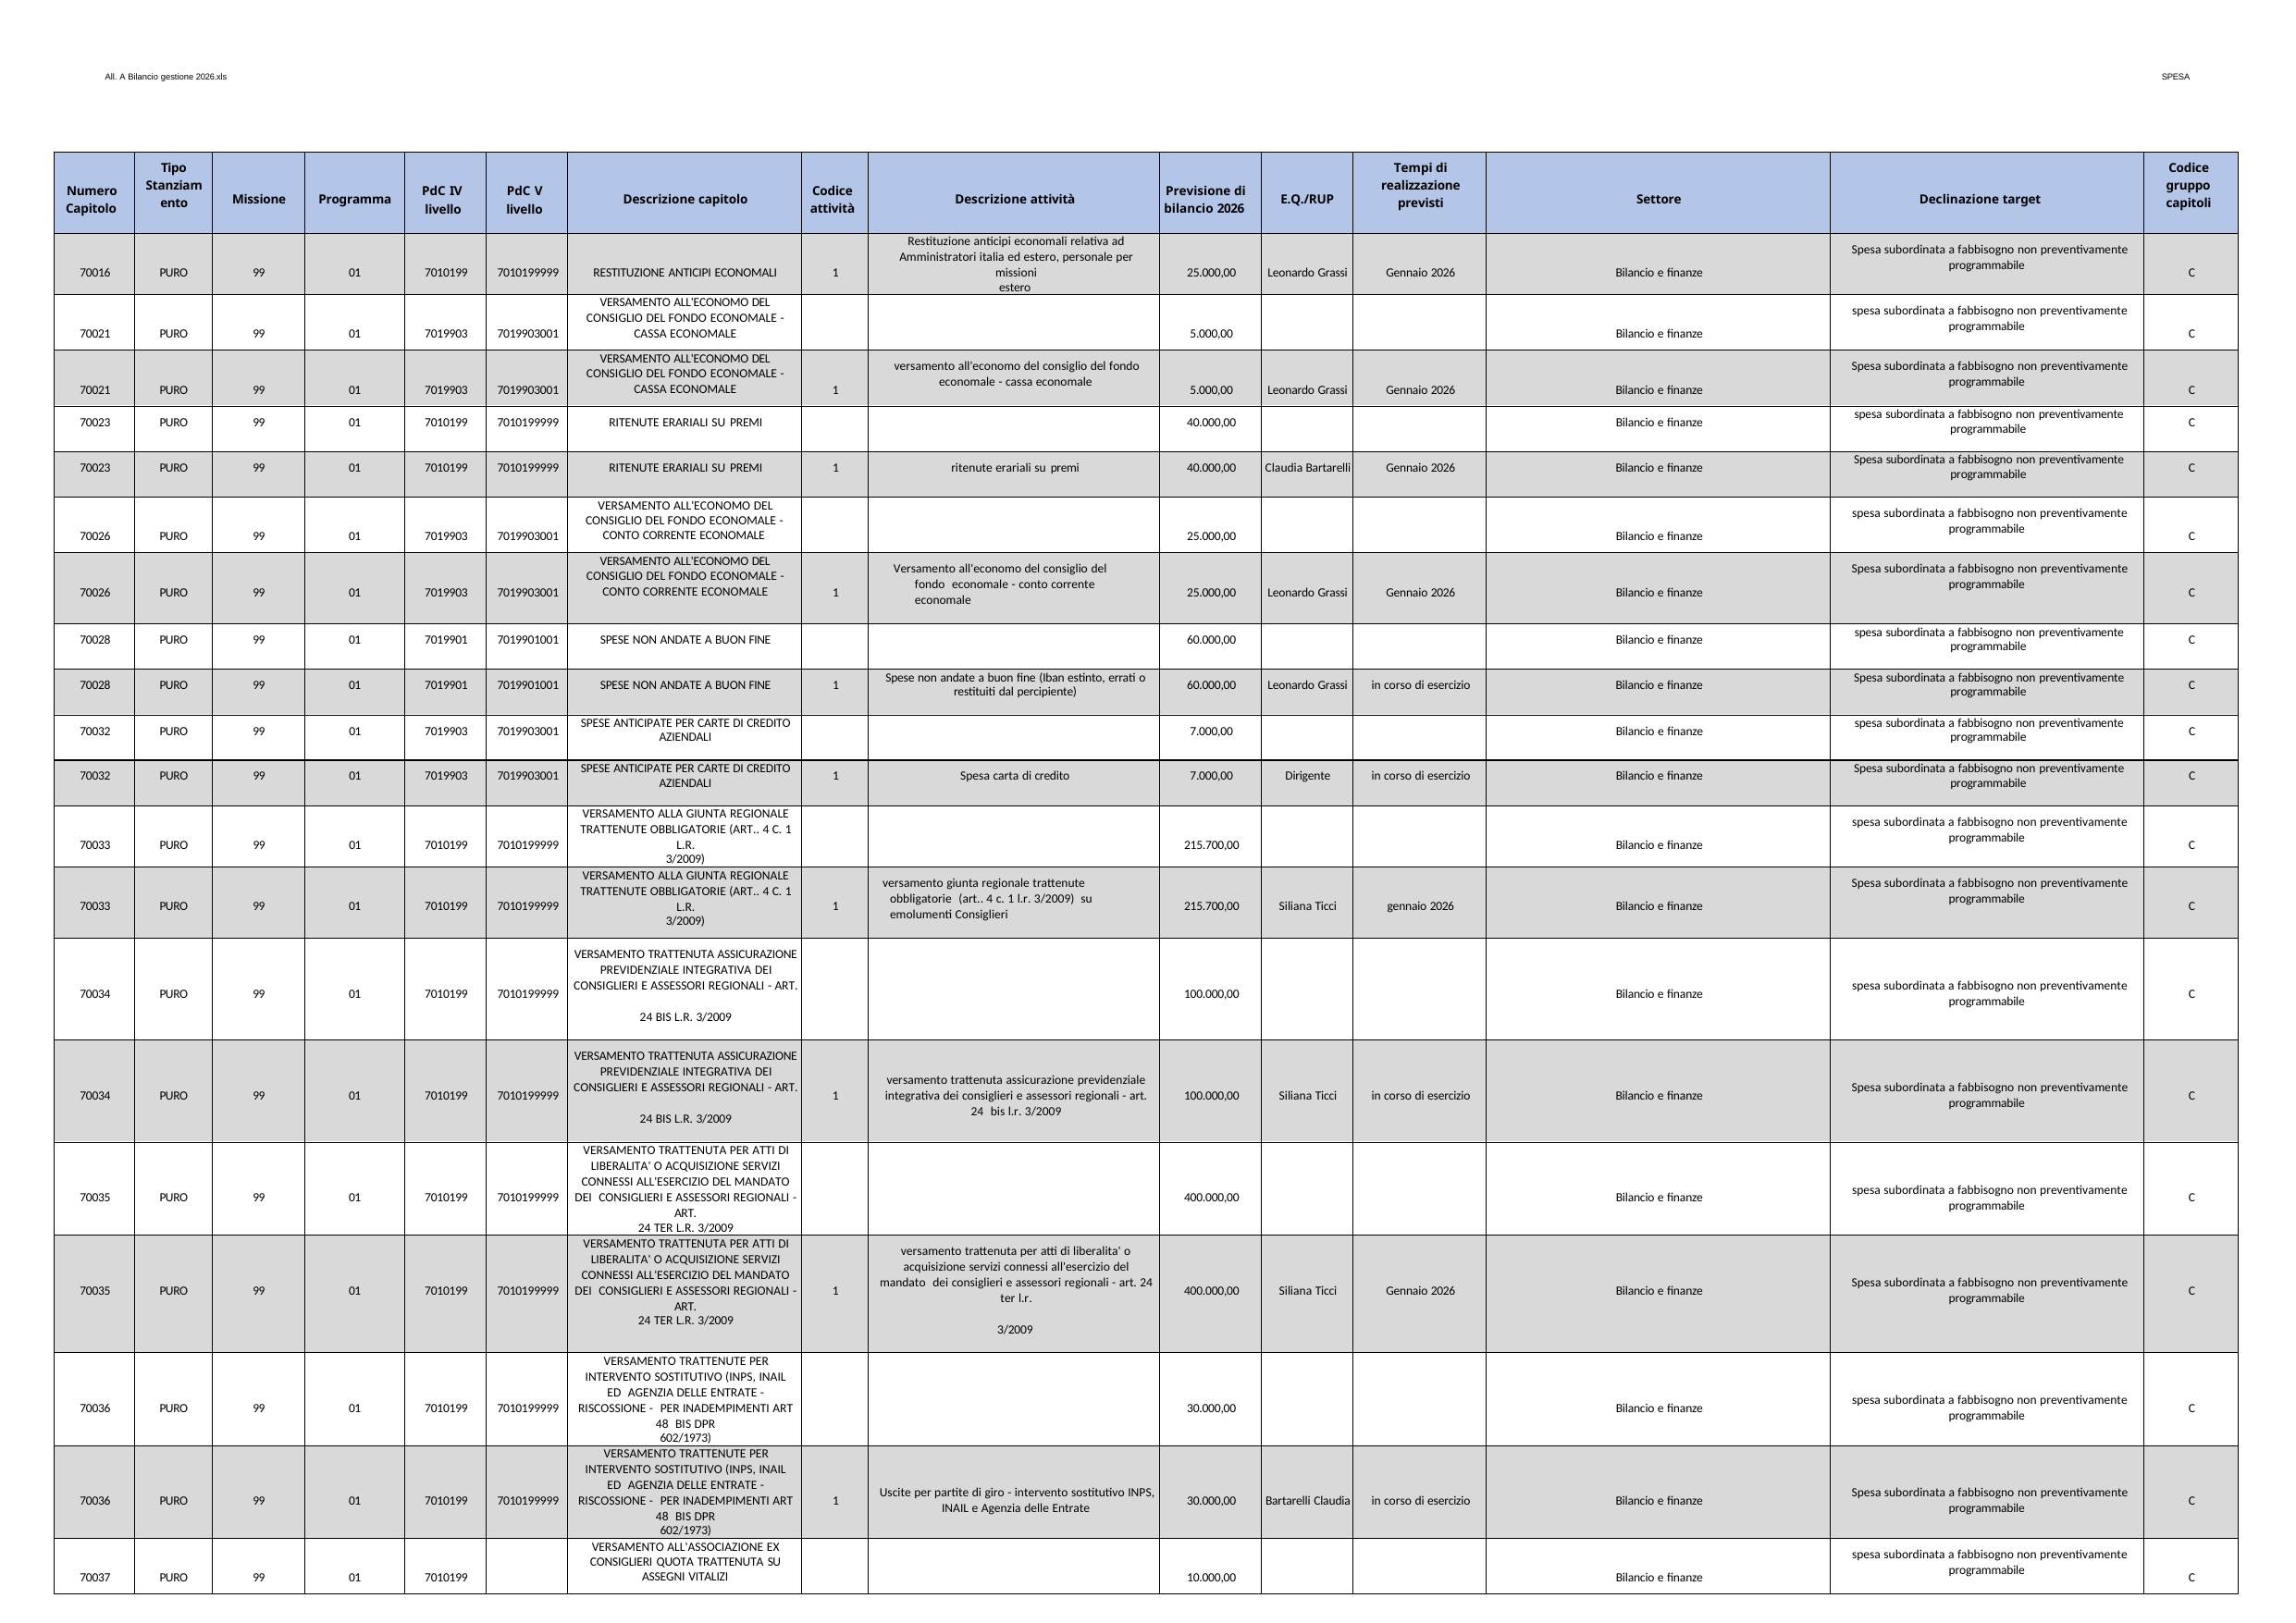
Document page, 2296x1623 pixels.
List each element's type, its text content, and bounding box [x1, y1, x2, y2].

table_cell 01 [305, 806, 404, 867]
table_cell Spese non andate a buon fine (Iban estinto, errati o restituiti dal percipiente) [869, 670, 1159, 714]
table_cell 70036 [55, 1353, 134, 1445]
table_cell 01 [305, 452, 404, 497]
table_header Declinazione target [1831, 153, 2143, 233]
table_cell Leonardo Grassi [1262, 670, 1352, 714]
table_cell VERSAMENTO ALL'ECONOMO DEL CONSIGLIO DEL FONDO ECONOMALE - CONTO CORRENTE ECONOMALE [568, 498, 801, 552]
table_cell [869, 1353, 1159, 1445]
table_cell 7010199 [405, 1236, 486, 1352]
table_cell 40.000,00 [1160, 407, 1261, 451]
table_cell Restituzione anticipi economali relativa ad Amministratori italia ed estero, personale per missioni estero [869, 234, 1159, 294]
table_cell 25.000,00 [1160, 234, 1261, 294]
table_cell spesa subordinata a fabbisogno non preventivamente programmabile [1831, 295, 2143, 350]
table_cell versamento all'economo del consiglio del fondo economale - cassa economale [869, 350, 1159, 405]
table_cell C [2144, 761, 2238, 805]
table_cell Siliana Ticci [1262, 1236, 1352, 1352]
table_cell Bilancio e finanze [1487, 1143, 1830, 1235]
table_cell 30.000,00 [1160, 1446, 1261, 1538]
table_cell 99 [213, 1236, 304, 1352]
table_cell C [2144, 1236, 2238, 1352]
table_cell [802, 498, 868, 552]
table_cell 7019903 [405, 350, 486, 405]
table_header Programma [305, 153, 404, 233]
table_cell Leonardo Grassi [1262, 350, 1352, 405]
table_cell PURO [135, 498, 212, 552]
table_cell C [2144, 867, 2238, 938]
table_cell C [2144, 1446, 2238, 1538]
table_cell 1 [802, 761, 868, 805]
table_cell [802, 939, 868, 1039]
table_cell 01 [305, 1143, 404, 1235]
table_cell Bilancio e finanze [1487, 295, 1830, 350]
table_cell Bilancio e finanze [1487, 350, 1830, 405]
table_cell 60.000,00 [1160, 670, 1261, 714]
table_cell 7010199 [405, 1040, 486, 1141]
table_cell [1262, 407, 1352, 451]
table_header Numero Capitolo [55, 153, 134, 233]
table_cell Spesa subordinata a fabbisogno non preventivamente programmabile [1831, 1446, 2143, 1538]
table_cell C [2144, 939, 2238, 1039]
table_cell spesa subordinata a fabbisogno non preventivamente programmabile [1831, 939, 2143, 1039]
table_cell 99 [213, 716, 304, 759]
table_cell PURO [135, 670, 212, 714]
table_cell C [2144, 234, 2238, 294]
table_cell Bartarelli Claudia [1262, 1446, 1352, 1538]
table_header Codice gruppo capitoli [2144, 153, 2238, 233]
table_cell VERSAMENTO ALLA GIUNTA REGIONALE TRATTENUTE OBBLIGATORIE (ART.. 4 C. 1 L.R. 3/2009) [568, 867, 801, 938]
table_cell C [2144, 1040, 2238, 1141]
table_cell 1 [802, 1236, 868, 1352]
table_cell 7.000,00 [1160, 761, 1261, 805]
table_cell RESTITUZIONE ANTICIPI ECONOMALI [568, 234, 801, 294]
table_cell 1 [802, 234, 868, 294]
table_cell Bilancio e finanze [1487, 1353, 1830, 1445]
table_cell [1353, 1539, 1486, 1593]
table_cell PURO [135, 407, 212, 451]
table_cell 70023 [55, 407, 134, 451]
table_cell C [2144, 1539, 2238, 1593]
table_cell Spesa subordinata a fabbisogno non preventivamente programmabile [1831, 452, 2143, 497]
table_cell in corso di esercizio [1353, 1446, 1486, 1538]
table_cell 7010199999 [487, 407, 567, 451]
table_cell Spesa carta di credito [869, 761, 1159, 805]
table_cell 1 [802, 553, 868, 623]
table_cell versamento giunta regionale trattenute obbligatorie (art.. 4 c. 1 l.r. 3/2009) su emolumenti Consiglieri [869, 867, 1159, 938]
table_cell Gennaio 2026 [1353, 350, 1486, 405]
table_cell 7010199999 [487, 452, 567, 497]
table_cell 70037 [55, 1539, 134, 1593]
table_cell SPESE NON ANDATE A BUON FINE [568, 670, 801, 714]
table_cell 01 [305, 295, 404, 350]
table_cell in corso di esercizio [1353, 761, 1486, 805]
table_cell 99 [213, 1353, 304, 1445]
table_cell 01 [305, 867, 404, 938]
table_cell 7010199999 [487, 1040, 567, 1141]
table_header Codice attività [802, 153, 868, 233]
table_cell 01 [305, 498, 404, 552]
table_cell Bilancio e finanze [1487, 553, 1830, 623]
table_cell 7010199 [405, 867, 486, 938]
table_cell spesa subordinata a fabbisogno non preventivamente programmabile [1831, 498, 2143, 552]
table_cell 7010199999 [487, 1143, 567, 1235]
table_cell 5.000,00 [1160, 350, 1261, 405]
table_cell 99 [213, 1539, 304, 1593]
table_cell 400.000,00 [1160, 1236, 1261, 1352]
table_cell [869, 806, 1159, 867]
table_cell 40.000,00 [1160, 452, 1261, 497]
table_cell Gennaio 2026 [1353, 1236, 1486, 1352]
table_cell [802, 716, 868, 759]
table_cell 70033 [55, 867, 134, 938]
table_cell 7019903001 [487, 295, 567, 350]
table_cell 99 [213, 939, 304, 1039]
table_cell 70023 [55, 452, 134, 497]
table_cell Bilancio e finanze [1487, 234, 1830, 294]
table_cell [802, 1539, 868, 1593]
table_cell 100.000,00 [1160, 1040, 1261, 1141]
table_cell Bilancio e finanze [1487, 761, 1830, 805]
table_cell 99 [213, 234, 304, 294]
table_cell PURO [135, 1040, 212, 1141]
table_cell [802, 624, 868, 669]
table_cell [1262, 806, 1352, 867]
table_cell [802, 407, 868, 451]
table_cell 01 [305, 350, 404, 405]
table_cell [1353, 806, 1486, 867]
table_cell [1353, 624, 1486, 669]
table_cell Gennaio 2026 [1353, 234, 1486, 294]
table_cell [1353, 295, 1486, 350]
table_cell 99 [213, 1143, 304, 1235]
table_cell C [2144, 350, 2238, 405]
table_cell 70026 [55, 498, 134, 552]
table_cell [869, 1143, 1159, 1235]
table_cell Bilancio e finanze [1487, 716, 1830, 759]
table_cell 60.000,00 [1160, 624, 1261, 669]
table_cell 99 [213, 867, 304, 938]
table_cell C [2144, 716, 2238, 759]
table_cell 01 [305, 939, 404, 1039]
table_cell [1262, 624, 1352, 669]
table_cell 7019903001 [487, 761, 567, 805]
table_cell 7019901001 [487, 624, 567, 669]
table_cell [869, 624, 1159, 669]
table_cell spesa subordinata a fabbisogno non preventivamente programmabile [1831, 1353, 2143, 1445]
table_cell [802, 806, 868, 867]
table_cell 99 [213, 1446, 304, 1538]
table_cell PURO [135, 1353, 212, 1445]
table_cell 7010199999 [487, 1236, 567, 1352]
table_cell Gennaio 2026 [1353, 452, 1486, 497]
table_cell 215.700,00 [1160, 806, 1261, 867]
table_cell 99 [213, 407, 304, 451]
table_cell Bilancio e finanze [1487, 407, 1830, 451]
table_cell SPESE ANTICIPATE PER CARTE DI CREDITO AZIENDALI [568, 761, 801, 805]
table_cell [1262, 498, 1352, 552]
table_cell 70035 [55, 1236, 134, 1352]
table_cell VERSAMENTO TRATTENUTE PER INTERVENTO SOSTITUTIVO (INPS, INAIL ED AGENZIA DELLE ENTRATE - RISCOSSIONE - PER INADEMPIMENTI ART 48 BIS DPR 602/1973) [568, 1353, 801, 1445]
table_cell [869, 295, 1159, 350]
table_cell 01 [305, 1236, 404, 1352]
table_cell 70035 [55, 1143, 134, 1235]
table_cell 7010199 [405, 1539, 486, 1593]
table_cell [869, 498, 1159, 552]
table_cell 7010199 [405, 452, 486, 497]
table_cell 5.000,00 [1160, 295, 1261, 350]
table_cell in corso di esercizio [1353, 1040, 1486, 1141]
table_cell VERSAMENTO ALL'ASSOCIAZIONE EX CONSIGLIERI QUOTA TRATTENUTA SU ASSEGNI VITALIZI [568, 1539, 801, 1593]
table_cell [1262, 295, 1352, 350]
table_cell 70016 [55, 234, 134, 294]
table_cell Bilancio e finanze [1487, 1040, 1830, 1141]
table_cell Spesa subordinata a fabbisogno non preventivamente programmabile [1831, 553, 2143, 623]
table_cell PURO [135, 939, 212, 1039]
table_cell 01 [305, 624, 404, 669]
table_cell 70026 [55, 553, 134, 623]
table_cell 70021 [55, 350, 134, 405]
table_cell 7019903001 [487, 716, 567, 759]
table_cell PURO [135, 295, 212, 350]
table_cell [869, 1539, 1159, 1593]
table_cell PURO [135, 867, 212, 938]
table_cell 99 [213, 806, 304, 867]
table_cell 99 [213, 498, 304, 552]
table_cell 7019903 [405, 716, 486, 759]
table_cell 7019901001 [487, 670, 567, 714]
table_cell 01 [305, 407, 404, 451]
table_cell 1 [802, 1040, 868, 1141]
table_cell 7010199999 [487, 939, 567, 1039]
table_cell [869, 939, 1159, 1039]
table_cell 01 [305, 670, 404, 714]
table_cell 100.000,00 [1160, 939, 1261, 1039]
table_cell PURO [135, 1539, 212, 1593]
table_cell 7019903 [405, 553, 486, 623]
table_cell Siliana Ticci [1262, 867, 1352, 938]
table_cell 7019903001 [487, 350, 567, 405]
table_header PdC V livello [487, 153, 567, 233]
table_cell 1 [802, 452, 868, 497]
table_cell spesa subordinata a fabbisogno non preventivamente programmabile [1831, 1143, 2143, 1235]
table_cell Spesa subordinata a fabbisogno non preventivamente programmabile [1831, 1236, 2143, 1352]
table_cell 70033 [55, 806, 134, 867]
table_cell [1262, 1353, 1352, 1445]
table_cell C [2144, 624, 2238, 669]
table_cell Bilancio e finanze [1487, 867, 1830, 938]
table_cell VERSAMENTO TRATTENUTA PER ATTI DI LIBERALITA' O ACQUISIZIONE SERVIZI CONNESSI ALL'ESERCIZIO DEL MANDATO DEI CONSIGLIERI E ASSESSORI REGIONALI - ART. 24 TER L.R. 3/2009 [568, 1143, 801, 1235]
table_header Tipo Stanziam ento [135, 153, 212, 233]
table_cell 99 [213, 553, 304, 623]
table_cell [1353, 939, 1486, 1039]
table_cell 70032 [55, 716, 134, 759]
table_cell PURO [135, 452, 212, 497]
table_cell PURO [135, 350, 212, 405]
table_cell 70028 [55, 670, 134, 714]
table_cell spesa subordinata a fabbisogno non preventivamente programmabile [1831, 716, 2143, 759]
table_cell spesa subordinata a fabbisogno non preventivamente programmabile [1831, 806, 2143, 867]
table_cell PURO [135, 1446, 212, 1538]
table_cell 7010199 [405, 407, 486, 451]
table_cell 400.000,00 [1160, 1143, 1261, 1235]
table_cell [802, 1143, 868, 1235]
table_cell 10.000,00 [1160, 1539, 1261, 1593]
table_cell Bilancio e finanze [1487, 624, 1830, 669]
table_cell 7010199999 [487, 806, 567, 867]
table_cell 1 [802, 867, 868, 938]
table_cell SPESE NON ANDATE A BUON FINE [568, 624, 801, 669]
table_header Tempi di realizzazione previsti [1353, 153, 1486, 233]
table_cell 01 [305, 1353, 404, 1445]
table_cell PURO [135, 553, 212, 623]
table_cell 01 [305, 1446, 404, 1538]
table_cell Bilancio e finanze [1487, 1446, 1830, 1538]
table_cell VERSAMENTO TRATTENUTA ASSICURAZIONE PREVIDENZIALE INTEGRATIVA DEI CONSIGLIERI E ASSESSORI REGIONALI - ART. 24 BIS L.R. 3/2009 [568, 939, 801, 1039]
table_cell 7010199 [405, 1353, 486, 1445]
table_cell C [2144, 1143, 2238, 1235]
table_cell Leonardo Grassi [1262, 234, 1352, 294]
table_cell C [2144, 670, 2238, 714]
table_cell C [2144, 498, 2238, 552]
table_cell RITENUTE ERARIALI SU PREMI [568, 452, 801, 497]
table_cell PURO [135, 716, 212, 759]
table_header Descrizione attività [869, 153, 1159, 233]
table_cell [1353, 498, 1486, 552]
table_cell VERSAMENTO TRATTENUTE PER INTERVENTO SOSTITUTIVO (INPS, INAIL ED AGENZIA DELLE ENTRATE - RISCOSSIONE - PER INADEMPIMENTI ART 48 BIS DPR 602/1973) [568, 1446, 801, 1538]
table_cell RITENUTE ERARIALI SU PREMI [568, 407, 801, 451]
table_cell Bilancio e finanze [1487, 1539, 1830, 1593]
table_cell 7010199 [405, 234, 486, 294]
table_cell 7010199 [405, 1446, 486, 1538]
table_cell spesa subordinata a fabbisogno non preventivamente programmabile [1831, 407, 2143, 451]
table_cell 99 [213, 1040, 304, 1141]
table_cell PURO [135, 806, 212, 867]
table_cell [1262, 716, 1352, 759]
table_cell VERSAMENTO TRATTENUTA ASSICURAZIONE PREVIDENZIALE INTEGRATIVA DEI CONSIGLIERI E ASSESSORI REGIONALI - ART. 24 BIS L.R. 3/2009 [568, 1040, 801, 1141]
table_cell [487, 1539, 567, 1593]
table_cell 215.700,00 [1160, 867, 1261, 938]
table_cell 70034 [55, 939, 134, 1039]
table_cell 30.000,00 [1160, 1353, 1261, 1445]
table_cell 7010199999 [487, 1446, 567, 1538]
table_cell VERSAMENTO ALL'ECONOMO DEL CONSIGLIO DEL FONDO ECONOMALE - CASSA ECONOMALE [568, 350, 801, 405]
table_cell 7010199 [405, 806, 486, 867]
table_cell 7010199 [405, 939, 486, 1039]
table_cell Spesa subordinata a fabbisogno non preventivamente programmabile [1831, 867, 2143, 938]
table_cell 01 [305, 716, 404, 759]
table_cell VERSAMENTO TRATTENUTA PER ATTI DI LIBERALITA' O ACQUISIZIONE SERVIZI CONNESSI ALL'ESERCIZIO DEL MANDATO DEI CONSIGLIERI E ASSESSORI REGIONALI - ART. 24 TER L.R. 3/2009 [568, 1236, 801, 1352]
table_cell 7010199 [405, 1143, 486, 1235]
table_cell versamento trattenuta assicurazione previdenziale integrativa dei consiglieri e assessori regionali - art. 24 bis l.r. 3/2009 [869, 1040, 1159, 1141]
table_cell 1 [802, 670, 868, 714]
table_cell PURO [135, 1236, 212, 1352]
table_header Descrizione capitolo [568, 153, 801, 233]
table_cell 7010199999 [487, 867, 567, 938]
table_cell 70021 [55, 295, 134, 350]
table_cell VERSAMENTO ALLA GIUNTA REGIONALE TRATTENUTE OBBLIGATORIE (ART.. 4 C. 1 L.R. 3/2009) [568, 806, 801, 867]
table_cell Spesa subordinata a fabbisogno non preventivamente programmabile [1831, 761, 2143, 805]
table_cell Spesa subordinata a fabbisogno non preventivamente programmabile [1831, 670, 2143, 714]
table_cell 7.000,00 [1160, 716, 1261, 759]
table_cell Bilancio e finanze [1487, 806, 1830, 867]
table_cell C [2144, 452, 2238, 497]
table_cell 99 [213, 452, 304, 497]
table_cell PURO [135, 761, 212, 805]
table_cell [1262, 939, 1352, 1039]
table_cell 7019901 [405, 624, 486, 669]
table_cell [802, 295, 868, 350]
table_cell 70036 [55, 1446, 134, 1538]
table_cell PURO [135, 234, 212, 294]
table_cell Claudia Bartarelli [1262, 452, 1352, 497]
table_cell Leonardo Grassi [1262, 553, 1352, 623]
table_cell gennaio 2026 [1353, 867, 1486, 938]
table_header Missione [213, 153, 304, 233]
table_cell 70028 [55, 624, 134, 669]
table_cell spesa subordinata a fabbisogno non preventivamente programmabile [1831, 1539, 2143, 1593]
table_cell 99 [213, 295, 304, 350]
table_cell C [2144, 806, 2238, 867]
table_cell 99 [213, 350, 304, 405]
table_cell 7019903001 [487, 553, 567, 623]
table_cell [869, 407, 1159, 451]
table_header Settore [1487, 153, 1830, 233]
table_cell 70032 [55, 761, 134, 805]
table_cell 1 [802, 1446, 868, 1538]
table_cell C [2144, 553, 2238, 623]
table_cell [1353, 1353, 1486, 1445]
table_cell VERSAMENTO ALL'ECONOMO DEL CONSIGLIO DEL FONDO ECONOMALE - CASSA ECONOMALE [568, 295, 801, 350]
table_cell Versamento all'economo del consiglio del fondo economale - conto corrente economale [869, 553, 1159, 623]
table_cell 7010199999 [487, 1353, 567, 1445]
table_cell [802, 1353, 868, 1445]
table_header E.Q./RUP [1262, 153, 1352, 233]
table_cell C [2144, 295, 2238, 350]
table_cell 01 [305, 1040, 404, 1141]
table_cell SPESE ANTICIPATE PER CARTE DI CREDITO AZIENDALI [568, 716, 801, 759]
table_cell 25.000,00 [1160, 498, 1261, 552]
table_cell [1353, 1143, 1486, 1235]
table_cell 7019903 [405, 761, 486, 805]
table_cell Bilancio e finanze [1487, 939, 1830, 1039]
table_cell [1262, 1143, 1352, 1235]
table_cell 25.000,00 [1160, 553, 1261, 623]
table_cell [1353, 407, 1486, 451]
table_cell versamento trattenuta per atti di liberalita' o acquisizione servizi connessi all'esercizio del mandato dei consiglieri e assessori regionali - art. 24 ter l.r. 3/2009 [869, 1236, 1159, 1352]
table_cell Bilancio e finanze [1487, 670, 1830, 714]
table_cell 99 [213, 624, 304, 669]
table_cell Siliana Ticci [1262, 1040, 1352, 1141]
table_cell 7010199999 [487, 234, 567, 294]
table_header Previsione di bilancio 2026 [1160, 153, 1261, 233]
table_cell 01 [305, 234, 404, 294]
table_cell spesa subordinata a fabbisogno non preventivamente programmabile [1831, 624, 2143, 669]
table_cell PURO [135, 1143, 212, 1235]
table_cell Bilancio e finanze [1487, 1236, 1830, 1352]
table_cell 7019901 [405, 670, 486, 714]
table_cell 7019903 [405, 498, 486, 552]
table_header PdC IV livello [405, 153, 486, 233]
table_cell C [2144, 407, 2238, 451]
table_cell 99 [213, 761, 304, 805]
table_cell [869, 716, 1159, 759]
table_cell 1 [802, 350, 868, 405]
table_cell Bilancio e finanze [1487, 452, 1830, 497]
table_cell Dirigente [1262, 761, 1352, 805]
table_cell in corso di esercizio [1353, 670, 1486, 714]
table_cell 01 [305, 1539, 404, 1593]
table_cell 7019903001 [487, 498, 567, 552]
table_cell Bilancio e finanze [1487, 498, 1830, 552]
table_cell [1353, 716, 1486, 759]
table_cell PURO [135, 624, 212, 669]
table_cell ritenute erariali su premi [869, 452, 1159, 497]
table_cell 70034 [55, 1040, 134, 1141]
table_cell VERSAMENTO ALL'ECONOMO DEL CONSIGLIO DEL FONDO ECONOMALE - CONTO CORRENTE ECONOMALE [568, 553, 801, 623]
table_cell [1262, 1539, 1352, 1593]
table_cell Spesa subordinata a fabbisogno non preventivamente programmabile [1831, 1040, 2143, 1141]
table_cell C [2144, 1353, 2238, 1445]
table_cell 7019903 [405, 295, 486, 350]
table_cell Uscite per partite di giro - intervento sostitutivo INPS, INAIL e Agenzia delle Entrate [869, 1446, 1159, 1538]
table_cell Gennaio 2026 [1353, 553, 1486, 623]
table_cell Spesa subordinata a fabbisogno non preventivamente programmabile [1831, 234, 2143, 294]
table_cell 99 [213, 670, 304, 714]
table_cell 01 [305, 761, 404, 805]
table_cell Spesa subordinata a fabbisogno non preventivamente programmabile [1831, 350, 2143, 405]
table_cell 01 [305, 553, 404, 623]
